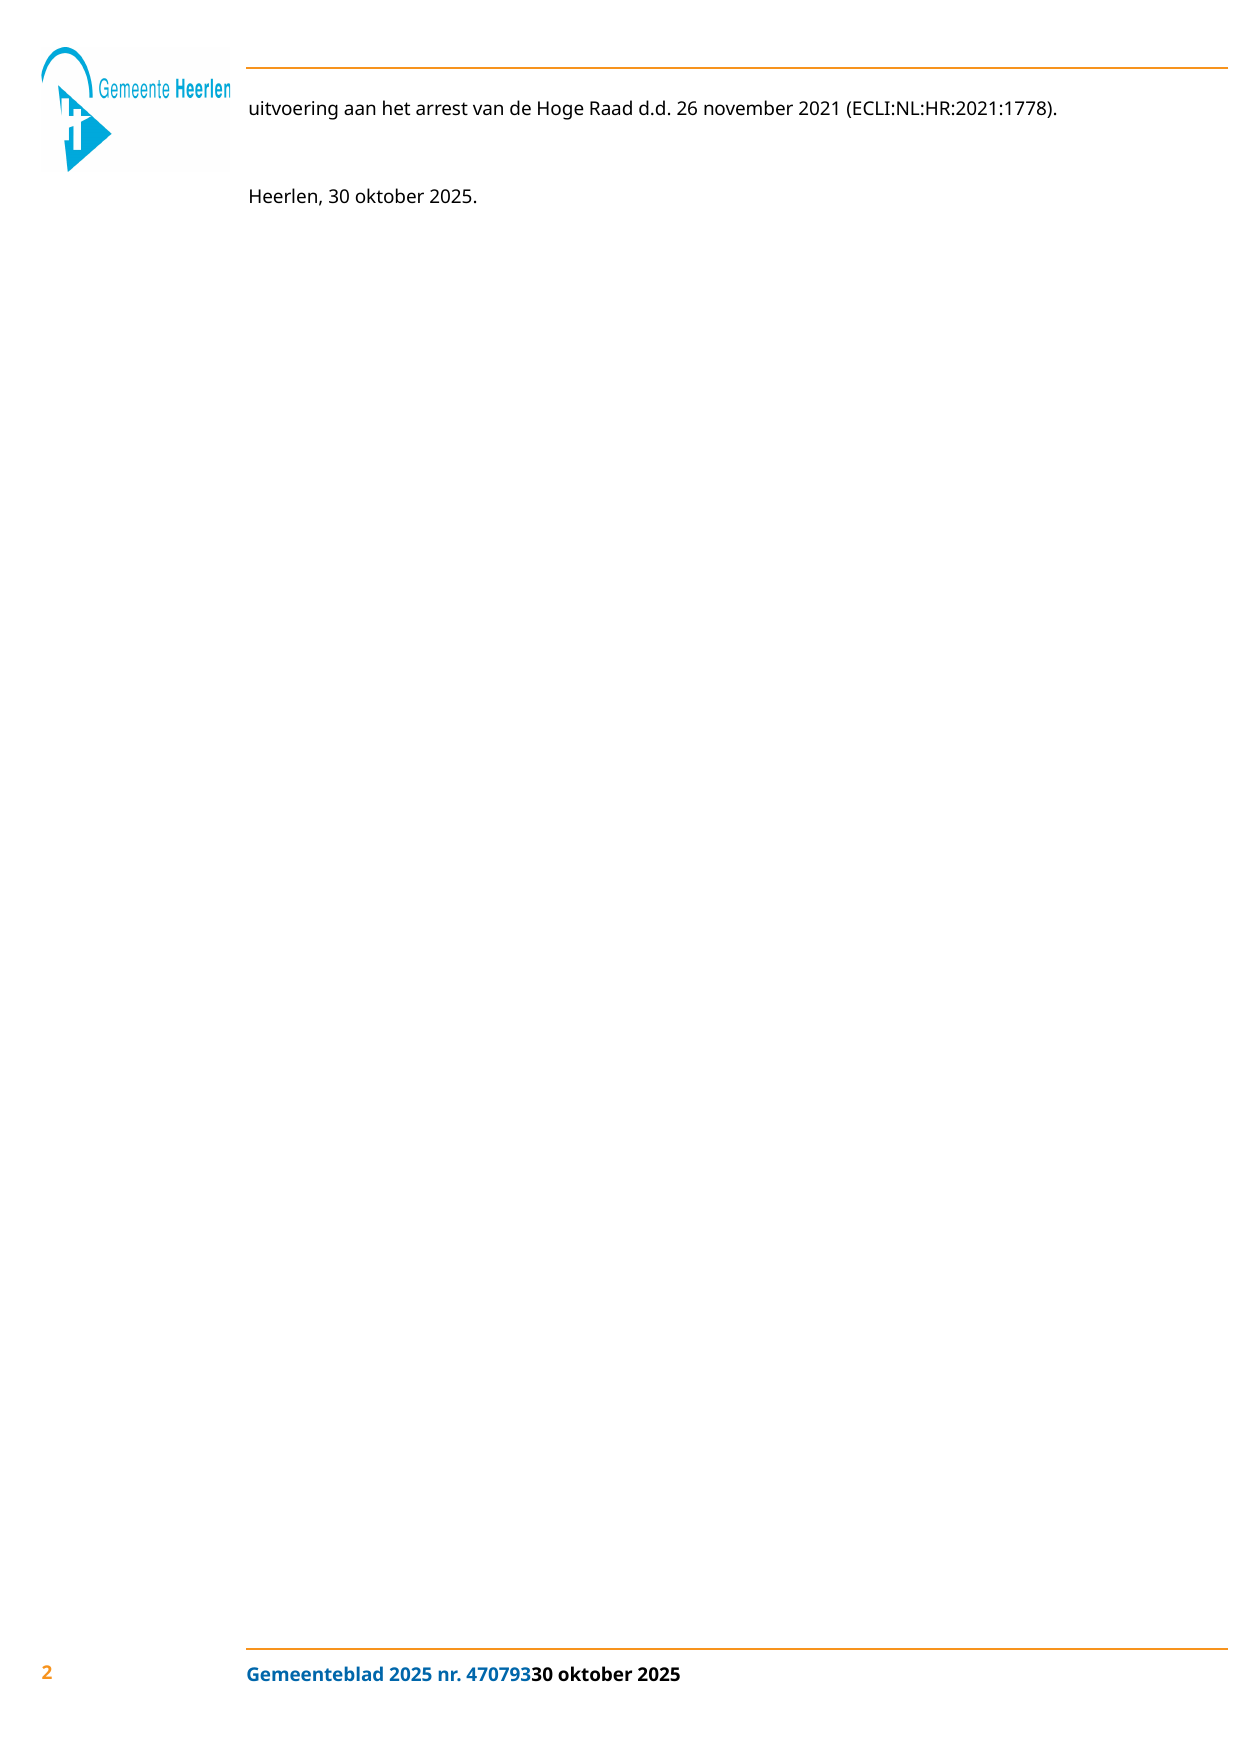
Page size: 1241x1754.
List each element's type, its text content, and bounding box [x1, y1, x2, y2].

picture [41, 47, 231, 172]
text uitvoering aan het arrest van de Hoge Raad d.d. 26 november 2021 (ECLI:NL:HR:2021:1778). [248, 95, 1152, 121]
picture [41, 47, 59, 70]
text Heerlen, 30 oktober 2025. [248, 183, 1152, 209]
